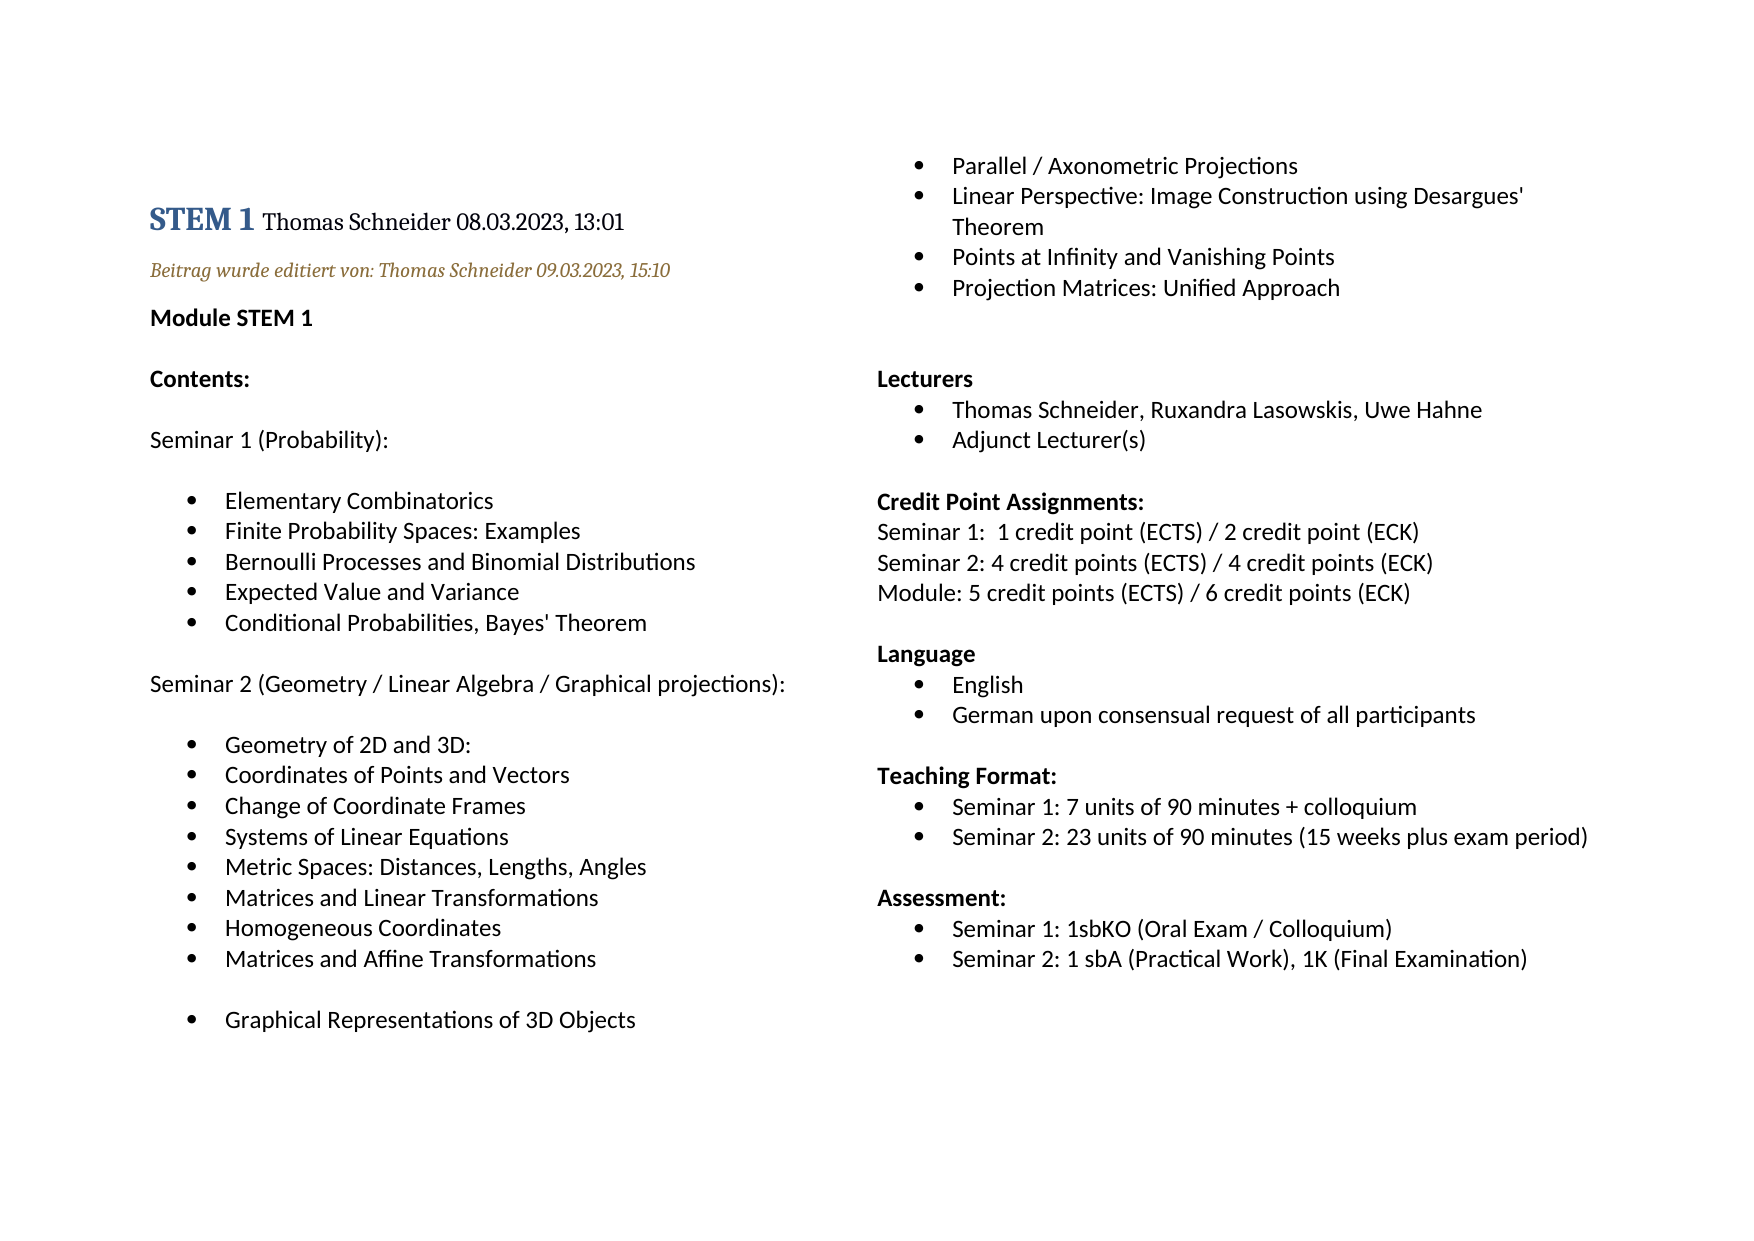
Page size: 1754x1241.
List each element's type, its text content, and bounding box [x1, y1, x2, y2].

list Matrices and Affine Transformations [187, 943, 877, 973]
list Metric Spaces: Distances, Lengths, Angles [187, 851, 877, 882]
text Lecturers [877, 364, 1604, 394]
subtitle STEM 1 Thomas Schneider 08.03.2023, 13:01 [150, 200, 877, 238]
list Finite Probability Spaces: Examples [187, 516, 877, 546]
list Elementary Combinatorics [187, 485, 877, 516]
text Language [877, 638, 1604, 669]
text Module: 5 credit points (ECTS) / 6 credit points (ECK) [877, 577, 1604, 608]
list Homogeneous Coordinates [187, 912, 877, 943]
list Bernoulli Processes and Binomial Distributions [187, 546, 877, 577]
text Credit Point Assignments: [877, 486, 1604, 516]
text Seminar 2 (Geometry / Linear Algebra / Graphical projections): [150, 668, 877, 699]
list German upon consensual request of all participants [914, 699, 1604, 730]
list Parallel / Axonometric Projections [914, 150, 1604, 181]
list Seminar 2: 1 sbA (Practical Work), 1K (Final Examination) [914, 943, 1604, 974]
list Thomas Schneider, Ruxandra Lasowskis, Uwe Hahne [914, 394, 1604, 425]
list Graphical Representations of 3D Objects [187, 1004, 877, 1034]
list Projection Matrices: Unified Approach [914, 272, 1604, 303]
text Assessment: [877, 882, 1604, 913]
list Seminar 1: 7 units of 90 minutes + colloquium [914, 791, 1604, 821]
text Seminar 2: 4 credit points (ECTS) / 4 credit points (ECK) [877, 547, 1604, 577]
list Expected Value and Variance [187, 577, 877, 607]
list English [914, 669, 1604, 699]
list Seminar 2: 23 units of 90 minutes (15 weeks plus exam period) [914, 821, 1604, 852]
list Matrices and Linear Transformations [187, 882, 877, 912]
text Contents: [150, 363, 877, 393]
text Module STEM 1 [150, 302, 877, 332]
list Points at Infinity and Vanishing Points [914, 242, 1604, 272]
text Beitrag wurde editiert von: Thomas Schneider 09.03.2023, 15:10 [150, 259, 877, 283]
list Conditional Probabilities, Bayes' Theorem [187, 607, 877, 638]
list Linear Perspective: Image Construction using Desargues' Theorem [914, 181, 1604, 242]
text Seminar 1: 1 credit point (ECTS) / 2 credit point (ECK) [877, 516, 1604, 547]
list Systems of Linear Equations [187, 821, 877, 851]
list Change of Coordinate Frames [187, 790, 877, 821]
text Teaching Format: [877, 760, 1604, 791]
list Geometry of 2D and 3D: [187, 729, 877, 760]
list Adjunct Lecturer(s) [914, 425, 1604, 455]
text Seminar 1 (Probability): [150, 424, 877, 454]
list Coordinates of Points and Vectors [187, 760, 877, 790]
list Seminar 1: 1sbKO (Oral Exam / Colloquium) [914, 913, 1604, 943]
